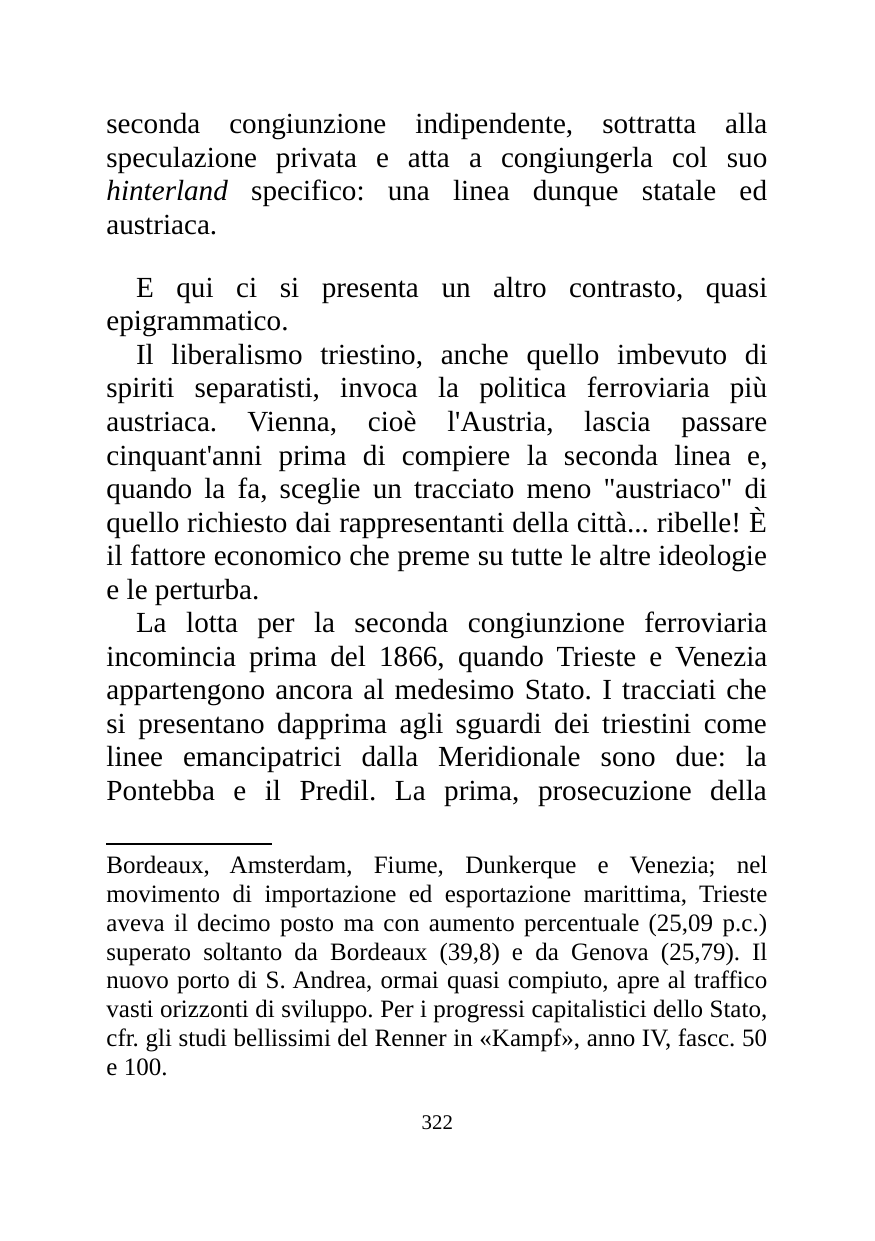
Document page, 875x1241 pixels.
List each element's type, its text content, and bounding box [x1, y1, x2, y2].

text E qui ci si presenta un altro contrasto, quasi epigrammatico. [106, 270, 768, 337]
text Il liberalismo triestino, anche quello imbevuto di spiriti separatisti, invoca la politica ferroviaria più austriaca. Vienna, cioè l'Austria, lascia passare cinquant'anni prima di compiere la seconda linea e, quando la fa, sceglie un tracciato meno "austriaco" di quello richiesto dai rappresentanti della città... ribelle! È il fattore economico che preme su tutte le altre ideologie e le perturba. [106, 337, 768, 605]
text La lotta per la seconda congiunzione ferroviaria incomincia prima del 1866, quando Trieste e Venezia appartengono ancora al medesimo Stato. I tracciati che si presentano dapprima agli sguardi dei triestini come linee emancipatrici dalla Meridionale sono due: la Pontebba e il Predil. La prima, prosecuzione della [106, 605, 768, 807]
text Bordeaux, Amsterdam, Fiume, Dunkerque e Venezia; nel movimento di importazione ed esportazione marittima, Trieste aveva il decimo posto ma con aumento percentuale (25,09 p.c.) superato soltanto da Bordeaux (39,8) e da Genova (25,79). Il nuovo porto di S. Andrea, ormai quasi compiuto, apre al traffico vasti orizzonti di sviluppo. Per i progressi capitalistici dello Stato, cfr. gli studi bellissimi del Renner in «Kampf», anno IV, fascc. 50 e 100. [106, 850, 768, 1080]
text seconda congiunzione indipendente, sottratta alla speculazione privata e atta a congiungerla col suo hinterland specifico: una linea dunque statale ed austriaca. [106, 106, 768, 240]
